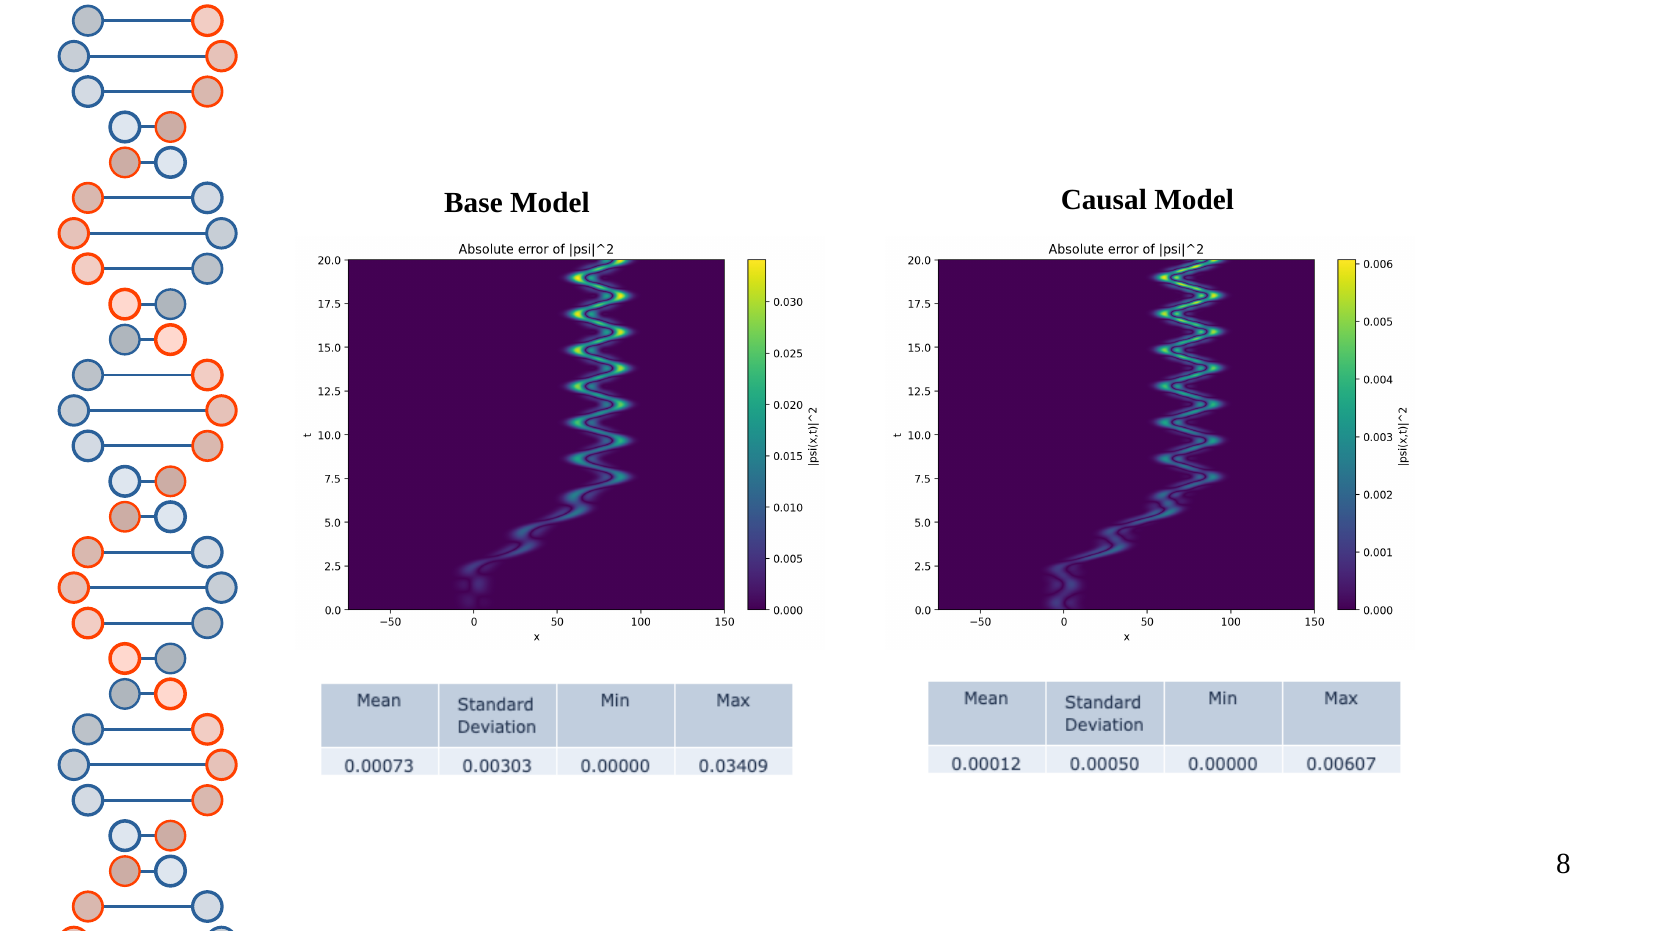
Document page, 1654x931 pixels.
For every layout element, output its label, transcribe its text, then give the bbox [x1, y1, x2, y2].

text_box Causal Model [1046, 175, 1259, 223]
picture [309, 673, 805, 789]
picture [916, 668, 1420, 794]
picture [885, 236, 1415, 650]
picture [295, 236, 825, 650]
text_box Base Model [429, 178, 611, 226]
